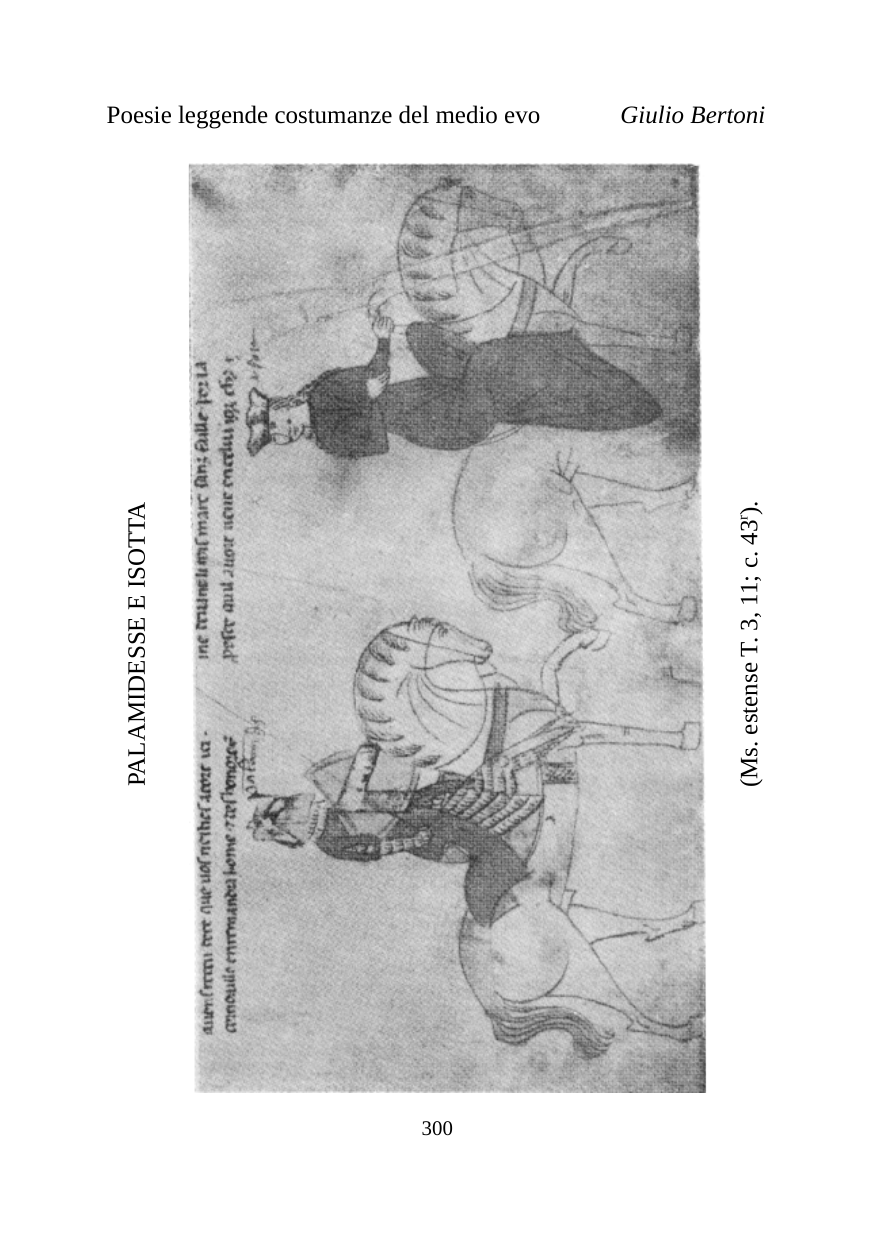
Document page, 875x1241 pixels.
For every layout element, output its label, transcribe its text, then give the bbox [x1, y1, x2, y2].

table_header (Ms. estense T. 3, 11; c. 43r). [730, 163, 766, 1086]
table_header [165, 163, 188, 1086]
table_header PALAMIDESSE E ISOTTA [106, 163, 165, 1086]
table_header [707, 163, 730, 1086]
picture [188, 162, 707, 1093]
